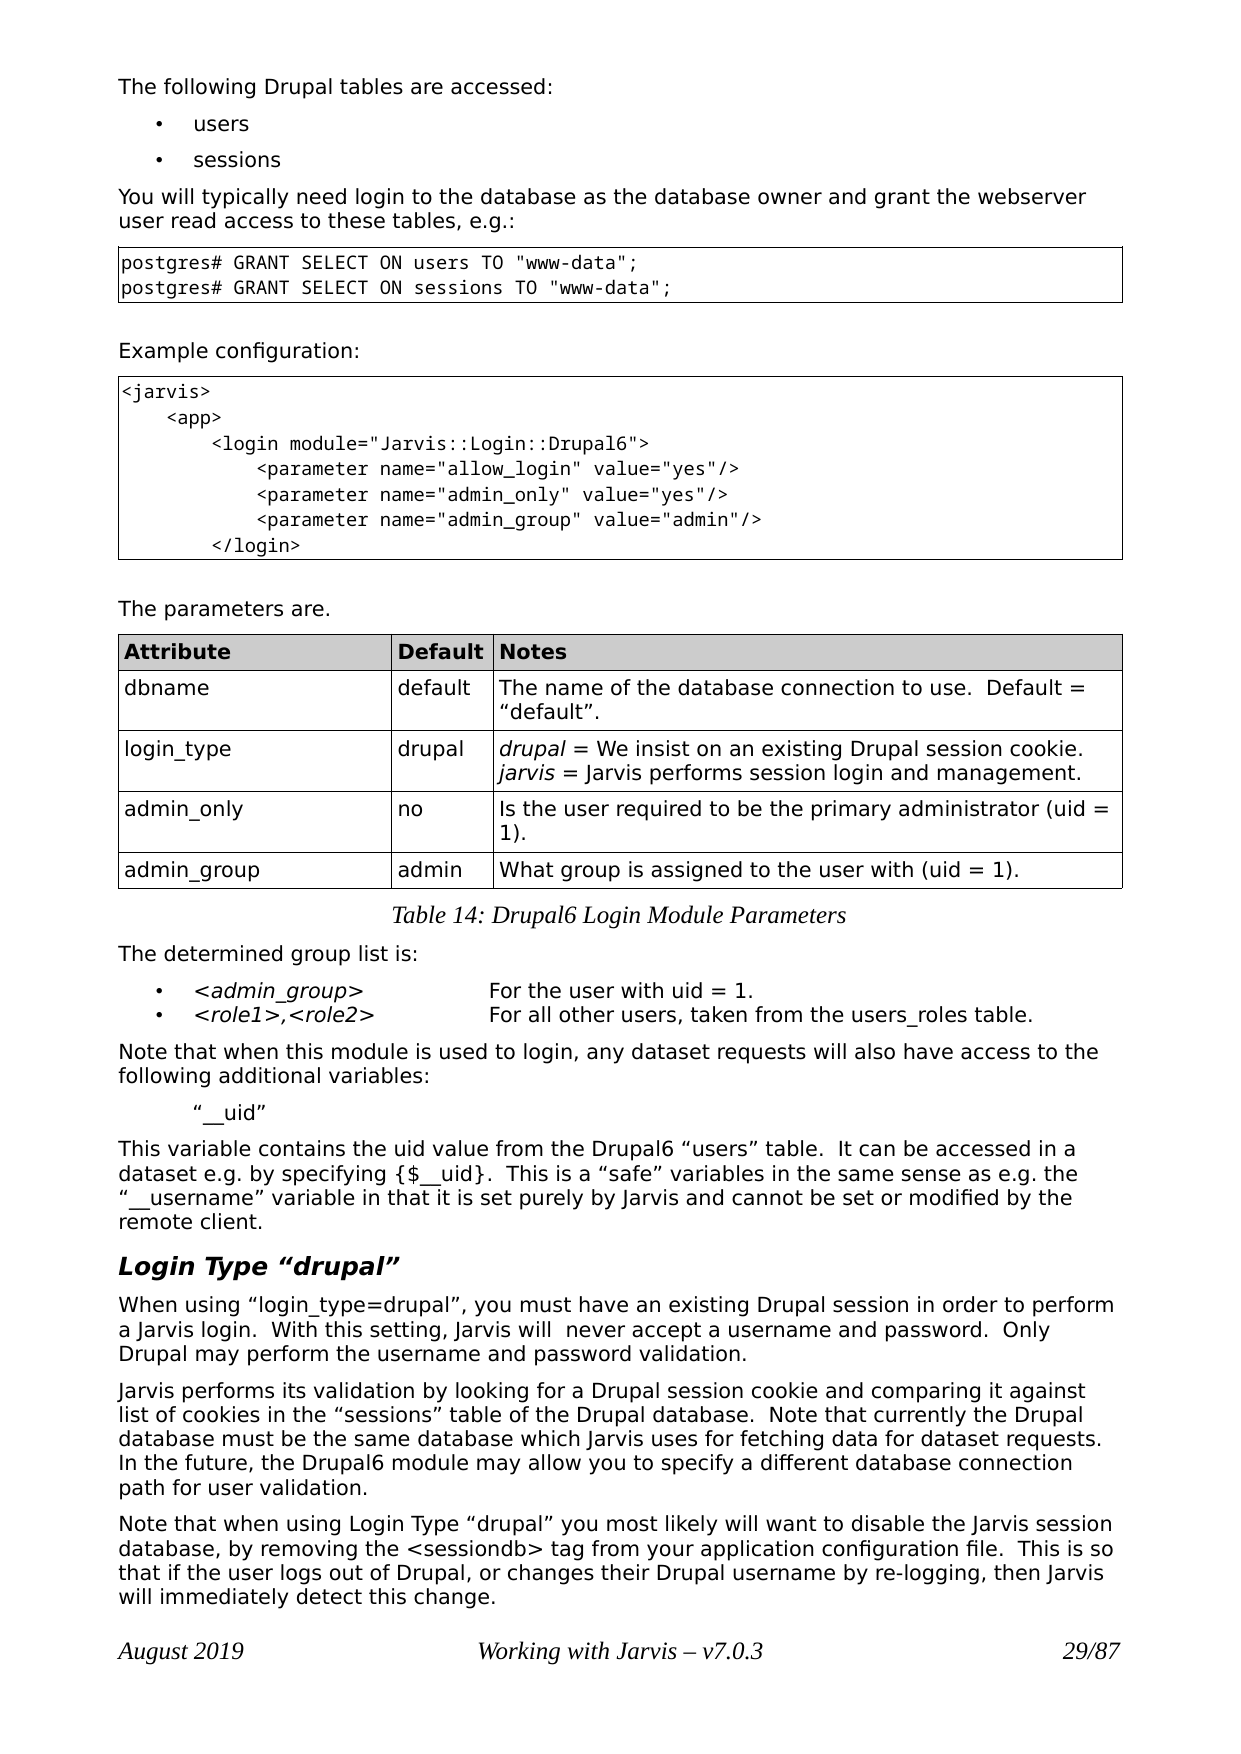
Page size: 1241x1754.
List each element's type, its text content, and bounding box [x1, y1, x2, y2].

text postgres# GRANT SELECT ON users TO "www-data"; [119, 248, 1122, 272]
text <login module="Jarvis::Login::Drupal6"> [119, 427, 1122, 453]
table_header Default [392, 635, 493, 670]
list <admin_group> For the user with uid = 1. [156, 979, 1122, 1003]
text postgres# GRANT SELECT ON sessions TO "www-data"; [119, 272, 1122, 302]
table_cell drupal [392, 731, 493, 791]
table_cell The name of the database connection to use. Default = “default”. [494, 671, 1122, 730]
table_cell admin_only [119, 792, 391, 851]
list <role1>,<role2> For all other users, taken from the users_roles table. [156, 1003, 1122, 1027]
text When using “login_type=drupal”, you must have an existing Drupal session in order to perform a Jarvis login. With this setting, Jarvis will never accept a username and password. Only Drupal may perform the username and password validation. [118, 1293, 1122, 1366]
text <parameter name="admin_group" value="admin"/> [119, 504, 1122, 529]
table_cell admin_group [119, 853, 391, 888]
table_cell login_type [119, 731, 391, 791]
text Note that when this module is used to login, any dataset requests will also have access to the following additional variables: [118, 1040, 1122, 1088]
text Table 14: Drupal6 Login Module Parameters [118, 901, 1122, 929]
table_cell Is the user required to be the primary administrator (uid = 1). [494, 792, 1122, 851]
text <parameter name="allow_login" value="yes"/> [119, 453, 1122, 478]
text The determined group list is: [118, 942, 1122, 966]
table_cell default [392, 671, 493, 730]
text The parameters are. [118, 597, 1122, 621]
table_cell dbname [119, 671, 391, 730]
text “__uid” [118, 1101, 1122, 1125]
text Jarvis performs its validation by looking for a Drupal session cookie and comparing it against list of cookies in the “sessions” table of the Drupal database. Note that currently the Drupal database must be the same database which Jarvis uses for fetching data for dataset requests. In the future, the Drupal6 module may allow you to specify a different database connection path for user validation. [118, 1379, 1122, 1500]
table_cell no [392, 792, 493, 851]
subtitle Login Type “drupal” [118, 1252, 1122, 1281]
table_header Notes [494, 635, 1122, 670]
text <parameter name="admin_only" value="yes"/> [119, 478, 1122, 504]
text The following Drupal tables are accessed: [118, 75, 1122, 99]
text This variable contains the uid value from the Drupal6 “users” table. It can be accessed in a dataset e.g. by specifying {$__uid}. This is a “safe” variables in the same sense as e.g. the “__username” variable in that it is set purely by Jarvis and cannot be set or modified by the remote client. [118, 1137, 1122, 1234]
table_header Attribute [119, 635, 391, 670]
table_cell drupal = We insist on an existing Drupal session cookie. jarvis = Jarvis performs session login and management. [494, 731, 1122, 791]
text You will typically need login to the database as the database owner and grant the webserver user read access to these tables, e.g.: [118, 185, 1122, 234]
text Note that when using Login Type “drupal” you most likely will want to disable the Jarvis session database, by removing the <sessiondb> tag from your application configuration file. This is so that if the user logs out of Drupal, or changes their Drupal username by re-logging, then Jarvis will immediately detect this change. [118, 1512, 1122, 1609]
table_cell What group is assigned to the user with (uid = 1). [494, 853, 1122, 888]
table_cell admin [392, 853, 493, 888]
list sessions [156, 148, 1122, 173]
text <app> [119, 402, 1122, 427]
text <jarvis> [119, 377, 1122, 402]
text </login> [119, 529, 1122, 559]
text Example configuration: [118, 339, 1122, 364]
list users [156, 112, 1122, 136]
